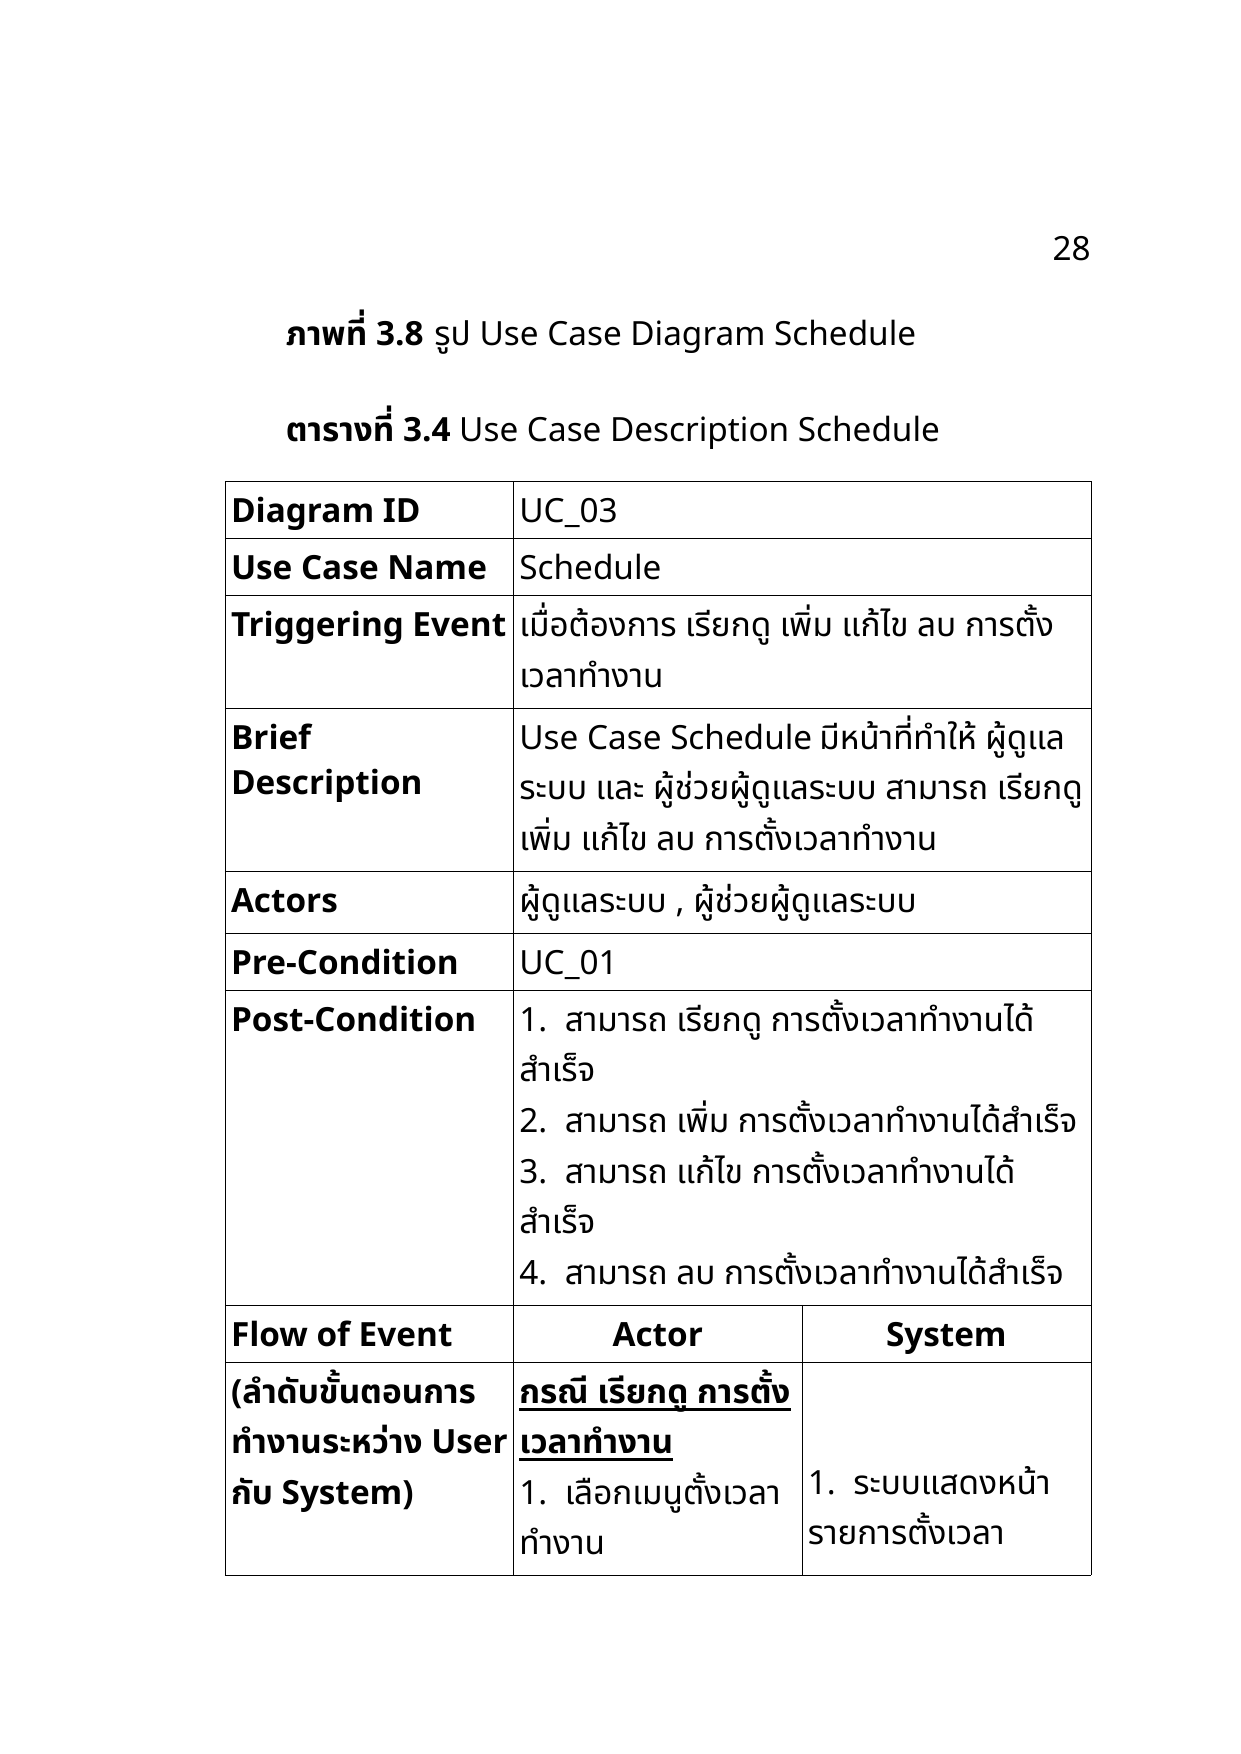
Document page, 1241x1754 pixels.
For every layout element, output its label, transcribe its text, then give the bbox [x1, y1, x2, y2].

table_cell Flow of Event [226, 1306, 513, 1362]
text ภาพที่ 3.8 รูป Use Case Diagram Schedule [225, 300, 1091, 360]
table_cell กรณี เรียกดู การตั้งเวลาทำงาน 1. เลือกเมนูตั้งเวลาทำงาน [514, 1363, 802, 1575]
table_cell ผู้ดูแลระบบ , ผู้ช่วยผู้ดูแลระบบ [514, 872, 1091, 933]
table_header UC_03 [514, 482, 1091, 538]
table_cell UC_01 [514, 934, 1091, 990]
table_cell Brief Description [226, 709, 513, 871]
table_cell (ลำดับขั้นตอนการ ทำงานระหว่าง User กับ System) [226, 1363, 513, 1575]
table_cell Post-Condition [226, 991, 513, 1305]
text ตารางที่ 3.4 Use Case Description Schedule [225, 405, 1091, 456]
table_cell เมื่อต้องการ เรียกดู เพิ่ม แก้ไข ลบ การตั้งเวลาทำงาน [514, 596, 1091, 708]
table_cell Pre-Condition [226, 934, 513, 990]
table_cell Actor [514, 1306, 802, 1362]
table_cell Triggering Event [226, 596, 513, 708]
table_cell Actors [226, 872, 513, 933]
table_cell Use Case Name [226, 539, 513, 595]
table_cell 1. ระบบแสดงหน้ารายการตั้งเวลา [803, 1363, 1091, 1575]
table_cell Schedule [514, 539, 1091, 595]
table_header Diagram ID [226, 482, 513, 538]
table_cell 1. สามารถ เรียกดู การตั้งเวลาทำงานได้สำเร็จ 2. สามารถ เพิ่ม การตั้งเวลาทำงานได้สำเร็จ 3. สามารถ แก้ไข การตั้งเวลาทำงานได้สำเร็จ 4. สามารถ ลบ การตั้งเวลาทำงานได้สำเร็จ [514, 991, 1091, 1305]
table_cell System [803, 1306, 1091, 1362]
table_cell Use Case Scheduleมีหน้าที่ทำให้ ผู้ดูแลระบบ และ ผู้ช่วยผู้ดูแลระบบ สามารถ เรียกดู เพิ่ม แก้ไข ลบ การตั้งเวลาทำงาน [514, 709, 1091, 871]
